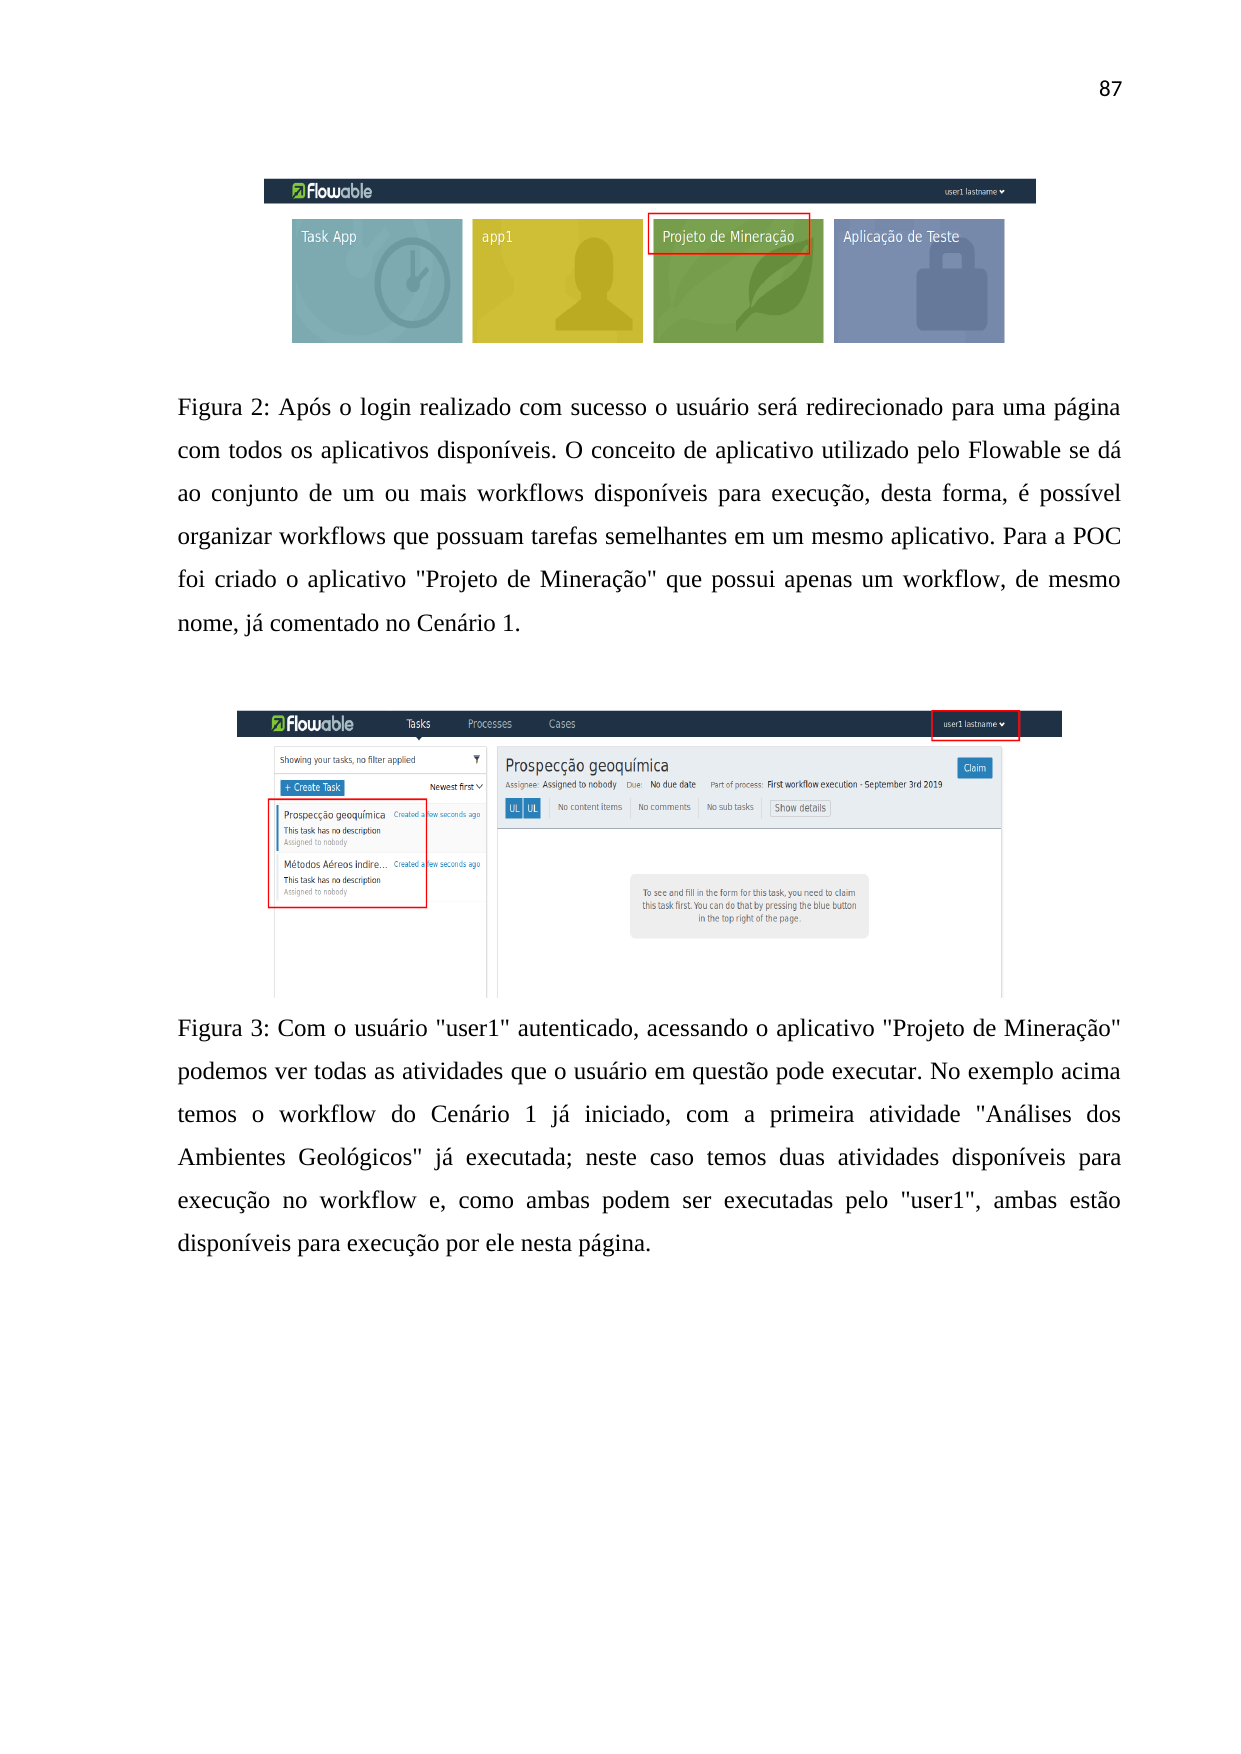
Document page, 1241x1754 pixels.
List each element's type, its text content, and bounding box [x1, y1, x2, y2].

text Figura 2: Após o login realizado com sucesso o usuário será redirecionado para uma página com todos os aplicativos disponíveis. O conceito de aplicativo utilizado pelo Flowable se dá ao conjunto de um ou mais workflows disponíveis para execução, desta forma, é possível organizar workflows que possuam tarefas semelhantes em um mesmo aplicativo. Para a POC foi criado o aplicativo "Projeto de Mineração" que possui apenas um workflow, de mesmo nome, já comentado no Cenário 1. [177, 177, 1122, 636]
picture [264, 177, 1036, 378]
picture [237, 710, 1062, 999]
text Figura 3: Com o usuário "user1" autenticado, acessando o aplicativo "Projeto de Mineração" podemos ver todas as atividades que o usuário em questão pode executar. No exemplo acima temos o workflow do Cenário 1 já iniciado, com a primeira atividade "Análises dos Ambientes Geológicos" já executada; neste caso temos duas atividades disponíveis para execução no workflow e, como ambas podem ser executadas pelo "user1", ambas estão disponíveis para execução por ele nesta página. [177, 999, 1122, 1257]
